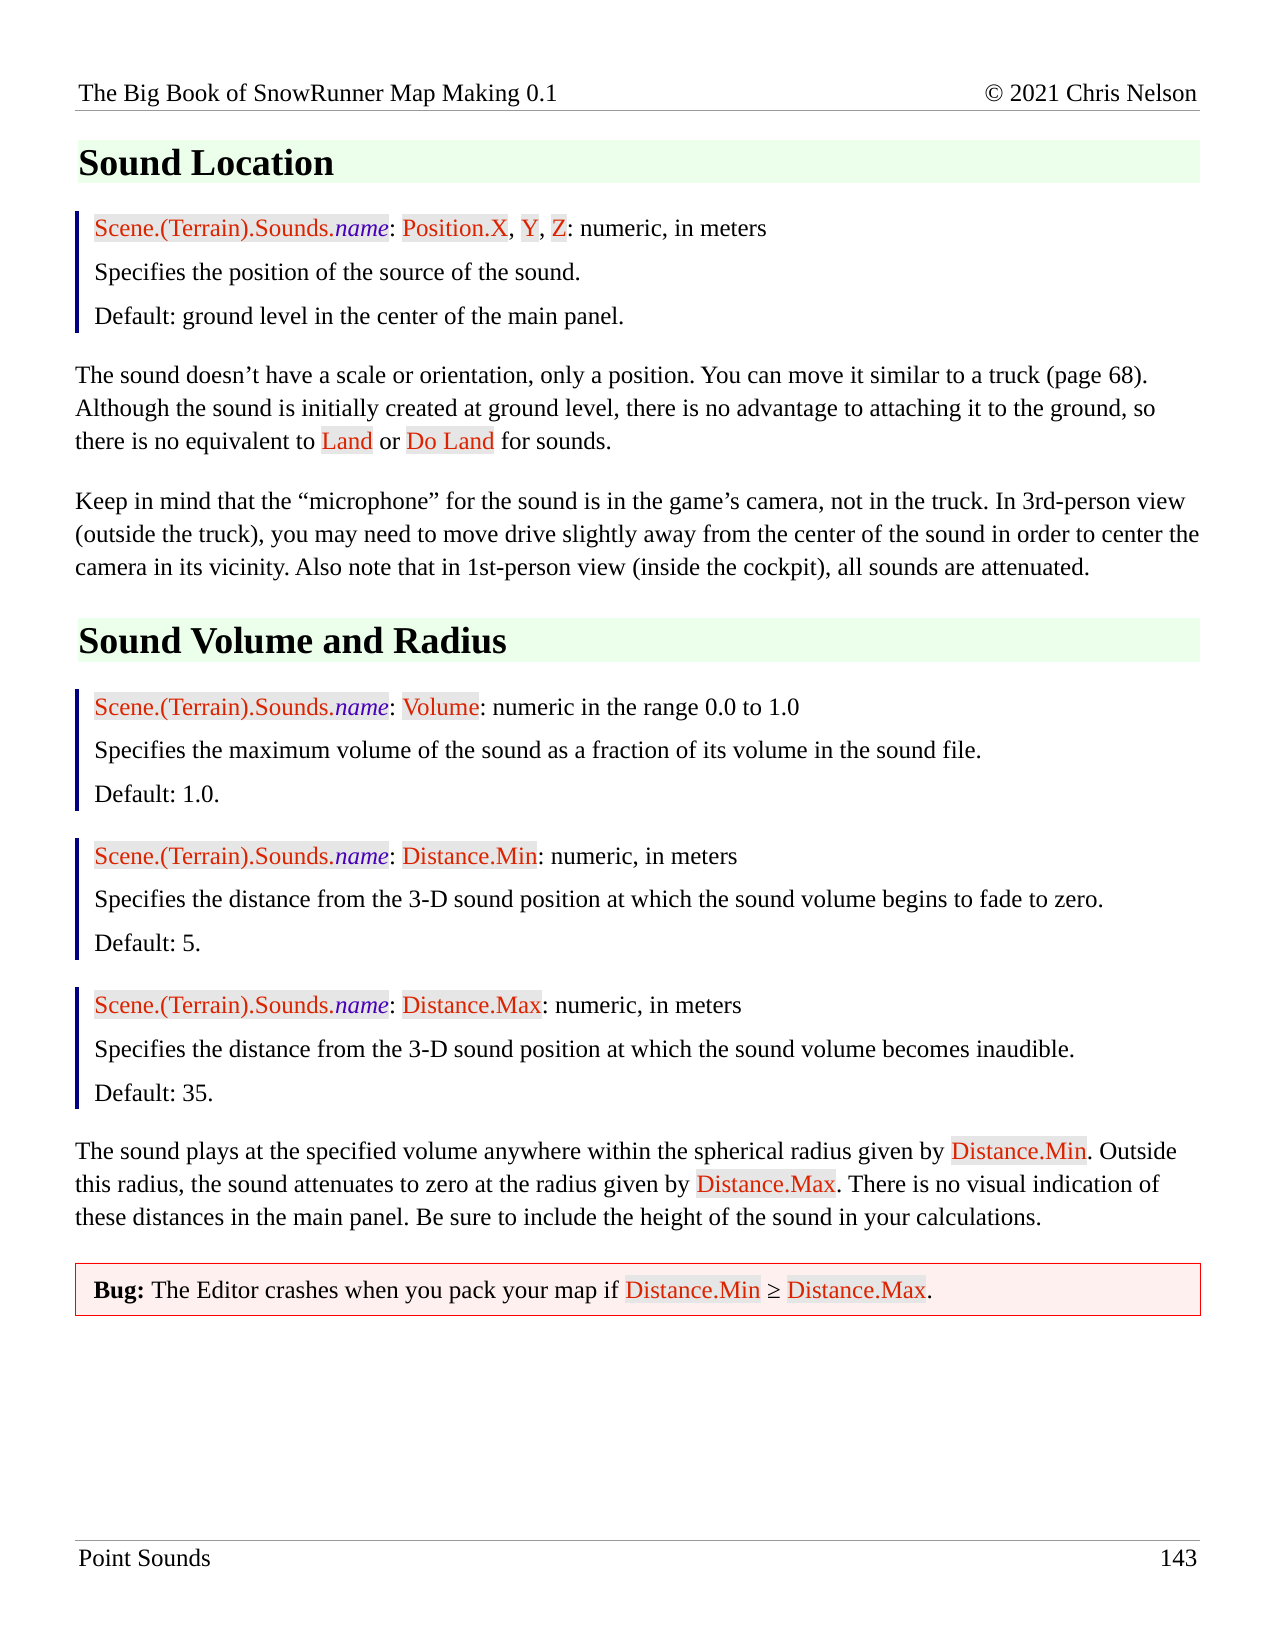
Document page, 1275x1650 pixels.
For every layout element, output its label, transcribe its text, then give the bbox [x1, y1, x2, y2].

text Specifies the position of the source of the sound. [79, 254, 1200, 286]
list The Editor crashes when you pack your map if Distance.Min ≥ Distance.Max. [76, 1264, 1200, 1315]
text Scene.(Terrain).Sounds.name: Volume: numeric in the range 0.0 to 1.0 [75, 688, 1200, 720]
subtitle Sound Volume and Radius [78, 618, 1200, 662]
text Scene.(Terrain).Sounds.name: Distance.Min: numeric, in meters [79, 838, 1200, 869]
text The sound doesn’t have a scale or orientation, only a position. You can move it similar to a truck (page 68). Although the sound is initially created at ground level, there is no advantage to attaching it to the ground, so there is no equivalent to Land or Do Land for sounds. [75, 360, 1200, 454]
subtitle Sound Location [78, 140, 1200, 183]
text Default: 5. [79, 925, 1200, 960]
text Specifies the distance from the 3‑D sound position at which the sound volume becomes inaudible. [79, 1031, 1200, 1063]
text Scene.(Terrain).Sounds.name: Position.X, Y, Z: numeric, in meters [79, 211, 1200, 242]
text Specifies the distance from the 3‑D sound position at which the sound volume begins to fade to zero. [79, 882, 1200, 913]
text Default: 1.0. [79, 776, 1200, 811]
text The sound plays at the specified volume anywhere within the spherical radius given by Distance.Min. Outside this radius, the sound attenuates to zero at the radius given by Distance.Max. There is no visual indication of these distances in the main panel. Be sure to include the height of the sound in your calculations. [75, 1136, 1200, 1231]
text Scene.(Terrain).Sounds.name: Distance.Max: numeric, in meters [79, 987, 1200, 1019]
text Keep in mind that the “microphone” for the sound is in the game’s camera, not in the truck. In 3rd-person view (outside the truck), you may need to move drive slightly away from the center of the sound in order to center the camera in its vicinity. Also note that in 1st-person view (inside the cockpit), all sounds are attenuated. [75, 486, 1200, 581]
text Specifies the maximum volume of the sound as a fraction of its volume in the sound file. [79, 732, 1200, 764]
text Default: 35. [79, 1074, 1200, 1109]
text Default: ground level in the center of the main panel. [79, 298, 1200, 333]
